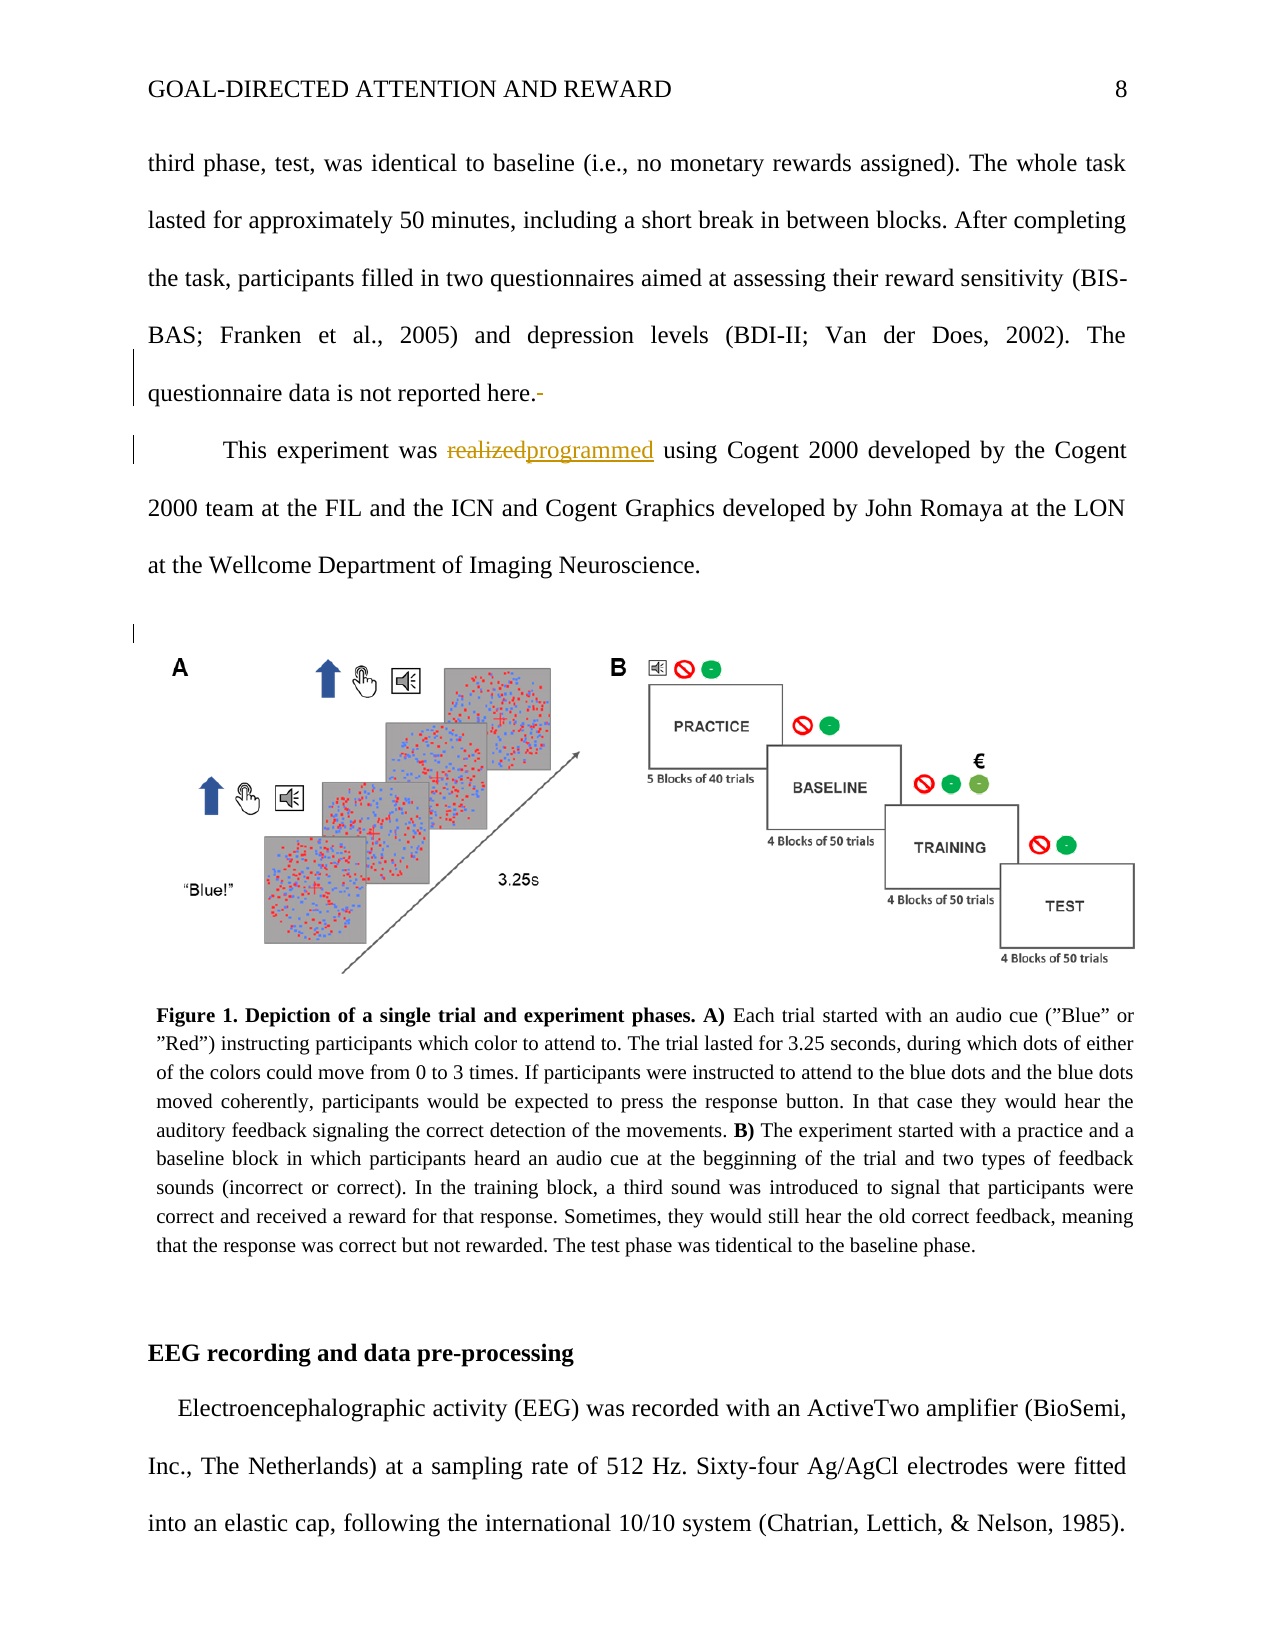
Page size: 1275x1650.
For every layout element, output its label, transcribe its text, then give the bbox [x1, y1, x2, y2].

text Electroencephalographic activity (EEG) was recorded with an ActiveTwo amplifier (BioSemi, Inc., The Netherlands) at a sampling rate of 512 Hz. Sixty-four Ag/AgCl electrodes were fitted into an elastic cap, following the international 10/10 system (Chatrian, Lettich, & Nelson, 1985). [148, 1393, 1127, 1537]
text This experiment was programmed using Cogent 2000 developed by the Cogent 2000 team at the FIL and the ICN and Cogent Graphics developed by John Romaya at the LON at the Wellcome Department of Imaging Neuroscience. [148, 435, 1127, 579]
subtitle EEG recording and data pre-processing [148, 1338, 1127, 1366]
text third phase, test, was identical to baseline (i.e., no monetary rewards assigned). The whole task lasted for approximately 50 minutes, including a short break in between blocks. After completing the task, participants filled in two questionnaires aimed at assessing their reward sensitivity (BIS-BAS; Franken et al., 2005) and depression levels (BDI-II; Van der Does, 2002). The questionnaire data is not reported here. [148, 148, 1127, 406]
picture [156, 644, 1136, 974]
